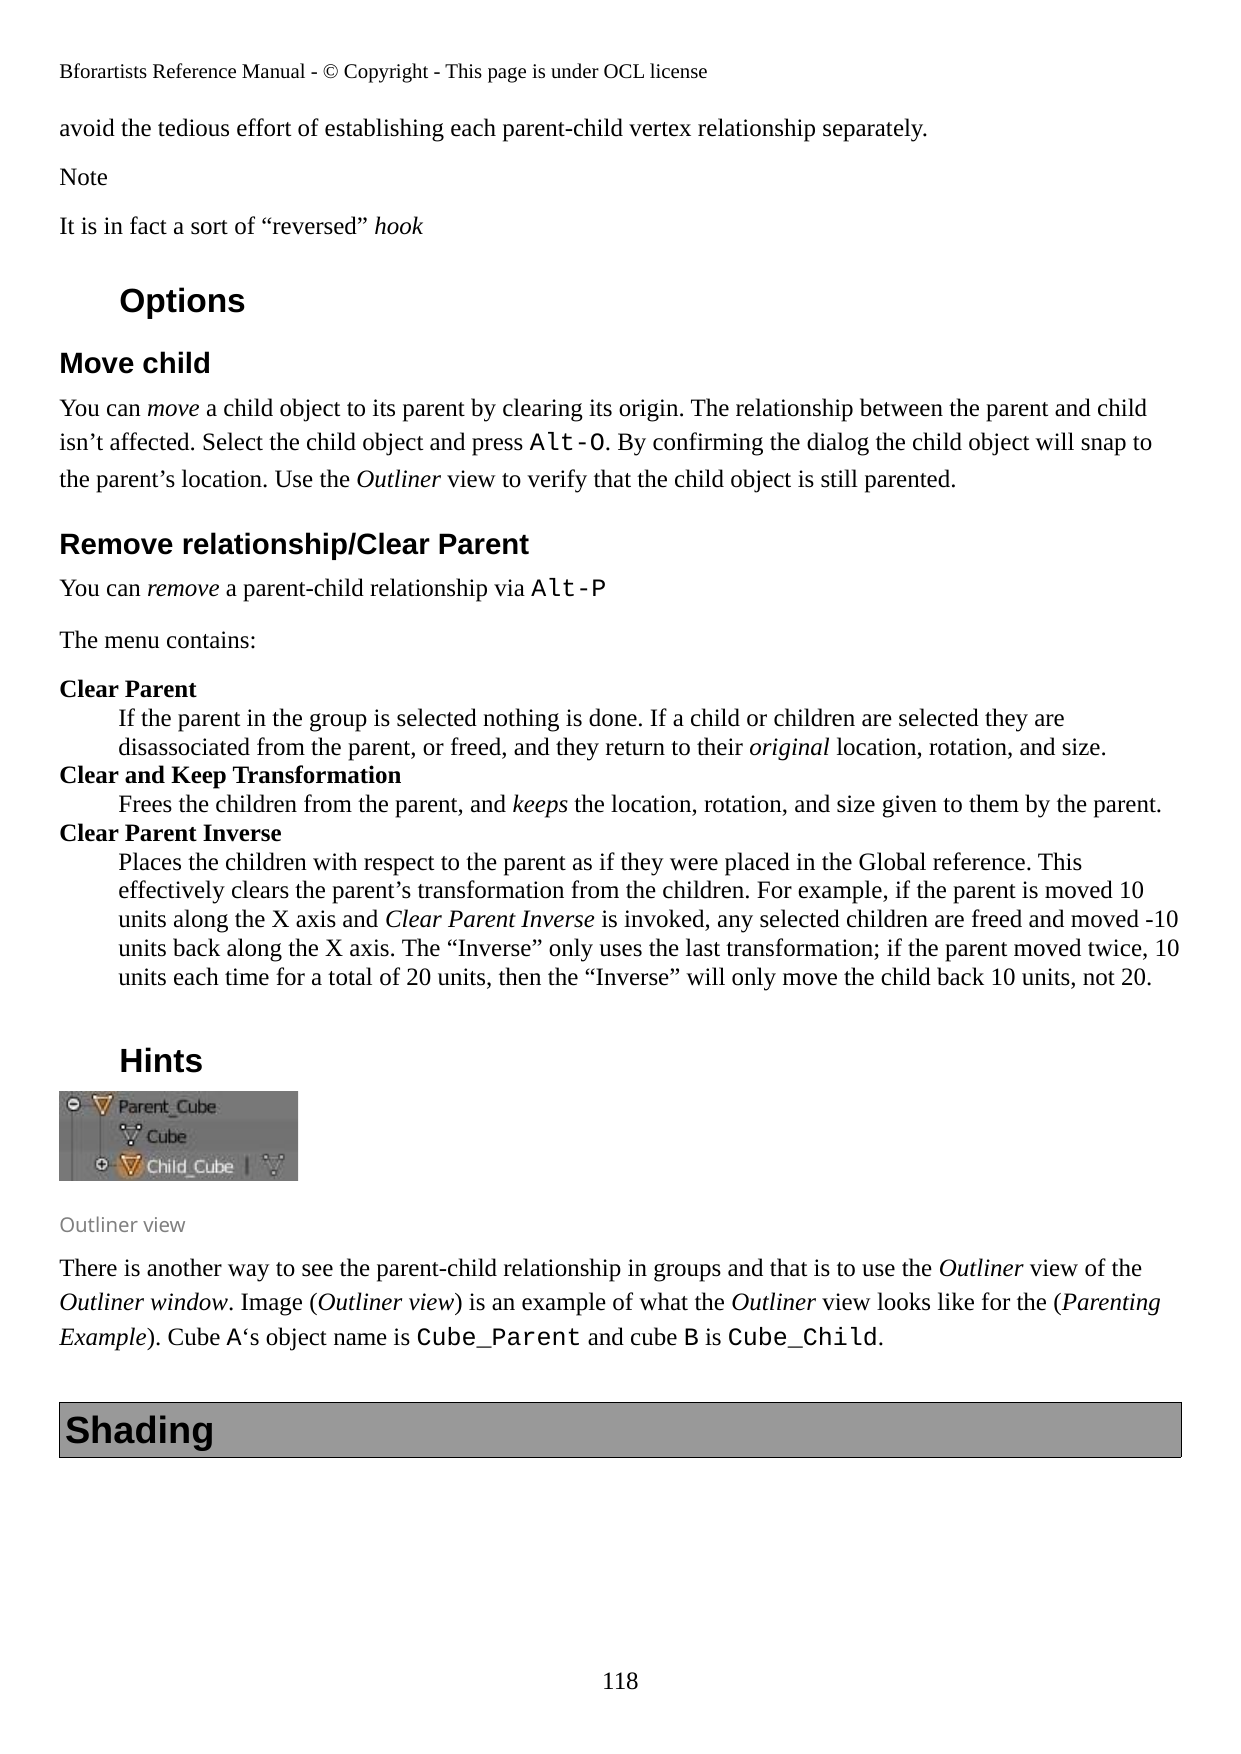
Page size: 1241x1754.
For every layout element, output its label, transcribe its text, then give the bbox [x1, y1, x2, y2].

subtitle Options [59, 281, 1181, 319]
text The menu contains: [59, 625, 1181, 654]
list If the parent in the group is selected nothing is done. If a child or children are selected they are disassociated from the parent, or freed, and they return to their original location, rotation, and size. [118, 703, 1181, 760]
list Frees the children from the parent, and keeps the location, rotation, and size given to them by the parent. [118, 789, 1181, 818]
subtitle Clear Parent [59, 674, 1181, 703]
table_header Shading [60, 1403, 1181, 1457]
text There is another way to see the parent-child relationship in groups and that is to use the Outliner view of the Outliner window. Image (Outliner view) is an example of what the Outliner view looks like for the (Parenting Example). Cube A‘s object name is Cube_Parent and cube B is Cube_Child. [59, 1253, 1181, 1352]
subtitle Clear Parent Inverse [59, 818, 1181, 847]
subtitle Clear and Keep Transformation [59, 760, 1181, 789]
text Outliner view [59, 1207, 1181, 1238]
text It is in fact a sort of “reversed” hook [59, 211, 1181, 239]
picture [59, 1091, 299, 1181]
subtitle Hints [59, 1041, 1181, 1079]
text avoid the tedious effort of establishing each parent-child vertex relationship separately. [59, 113, 1181, 141]
subtitle Move child [59, 346, 1181, 380]
text Note [59, 162, 1181, 190]
list Places the children with respect to the parent as if they were placed in the Global reference. This effectively clears the parent’s transformation from the children. For example, if the parent is moved 10 units along the X axis and Clear Parent Inverse is invoked, any selected children are freed and moved -10 units back along the X axis. The “Inverse” only uses the last transformation; if the parent moved twice, 10 units each time for a total of 20 units, then the “Inverse” will only move the child back 10 units, not 20. [118, 847, 1181, 990]
subtitle Remove relationship/Clear Parent [59, 527, 1181, 561]
text You can remove a parent-child relationship via Alt-P [59, 573, 1181, 604]
text You can move a child object to its parent by clearing its origin. The relationship between the parent and child isn’t affected. Select the child object and press Alt-O. By confirming the dialog the child object will snap to the parent’s location. Use the Outliner view to verify that the child object is still parented. [59, 393, 1181, 492]
